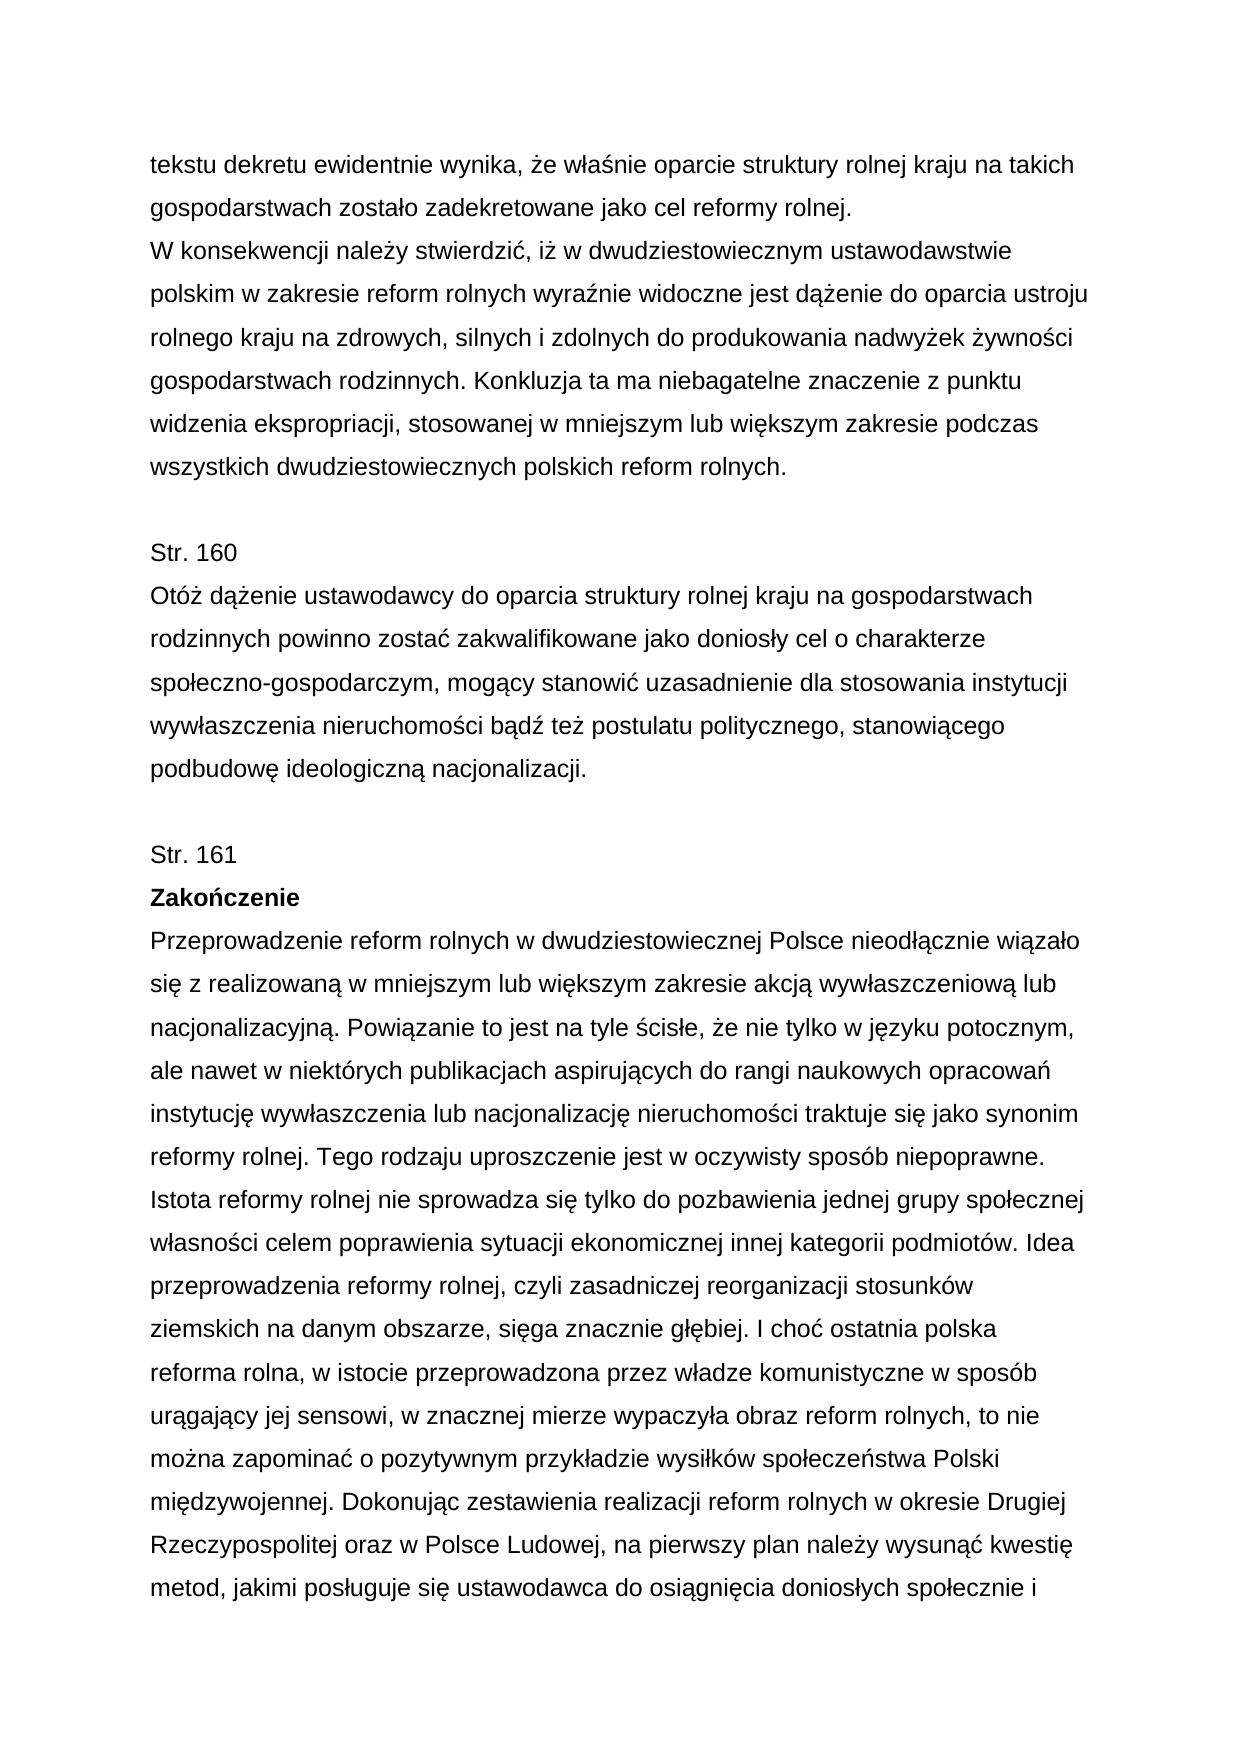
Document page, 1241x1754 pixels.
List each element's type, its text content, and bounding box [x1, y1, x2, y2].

text Str. 160 [150, 538, 1090, 567]
text Str. 161 [150, 840, 1090, 869]
text Przeprowadzenie reform rolnych w dwudziestowiecznej Polsce nieodłącznie wiązało się z realizowaną w mniejszym lub większym zakresie akcją wywłaszczeniową lub nacjonalizacyjną. Powiązanie to jest na tyle ścisłe, że nie tylko w języku potocznym, ale nawet w niektórych publikacjach aspirujących do rangi naukowych opracowań instytucję wywłaszczenia lub nacjonalizację nieruchomości traktuje się jako synonim reformy rolnej. Tego rodzaju uproszczenie jest w oczywisty sposób niepoprawne. [150, 926, 1090, 1171]
text tekstu dekretu ewidentnie wynika, że właśnie oparcie struktury rolnej kraju na takich gospodarstwach zostało zadekretowane jako cel reformy rolnej. [150, 150, 1090, 222]
subtitle Zakończenie [150, 883, 1090, 912]
text W konsekwencji należy stwierdzić, iż w dwudziestowiecznym ustawodawstwie polskim w zakresie reform rolnych wyraźnie widoczne jest dążenie do oparcia ustroju rolnego kraju na zdrowych, silnych i zdolnych do produkowania nadwyżek żywności gospodarstwach rodzinnych. Konkluzja ta ma niebagatelne znaczenie z punktu widzenia ekspropriacji, stosowanej w mniejszym lub większym zakresie podczas wszystkich dwudziestowiecznych polskich reform rolnych. [150, 236, 1090, 481]
text Istota reformy rolnej nie sprowadza się tylko do pozbawienia jednej grupy społecznej własności celem poprawienia sytuacji ekonomicznej innej kategorii podmiotów. Idea przeprowadzenia reformy rolnej, czyli zasadniczej reorganizacji stosunków ziemskich na danym obszarze, sięga znacznie głębiej. I choć ostatnia polska reforma rolna, w istocie przeprowadzona przez władze komunistyczne w sposób urągający jej sensowi, w znacznej mierze wypaczyła obraz reform rolnych, to nie można zapominać o pozytywnym przykładzie wysiłków społeczeństwa Polski międzywojennej. Dokonując zestawienia realizacji reform rolnych w okresie Drugiej Rzeczypospolitej oraz w Polsce Ludowej, na pierwszy plan należy wysunąć kwestię metod, jakimi posługuje się ustawodawca do osiągnięcia doniosłych społecznie i [150, 1185, 1090, 1602]
text Otóż dążenie ustawodawcy do oparcia struktury rolnej kraju na gospodarstwach rodzinnych powinno zostać zakwalifikowane jako doniosły cel o charakterze społeczno-gospodarczym, mogący stanowić uzasadnienie dla stosowania instytucji wywłaszczenia nieruchomości bądź też postulatu politycznego, stanowiącego podbudowę ideologiczną nacjonalizacji. [150, 581, 1090, 782]
